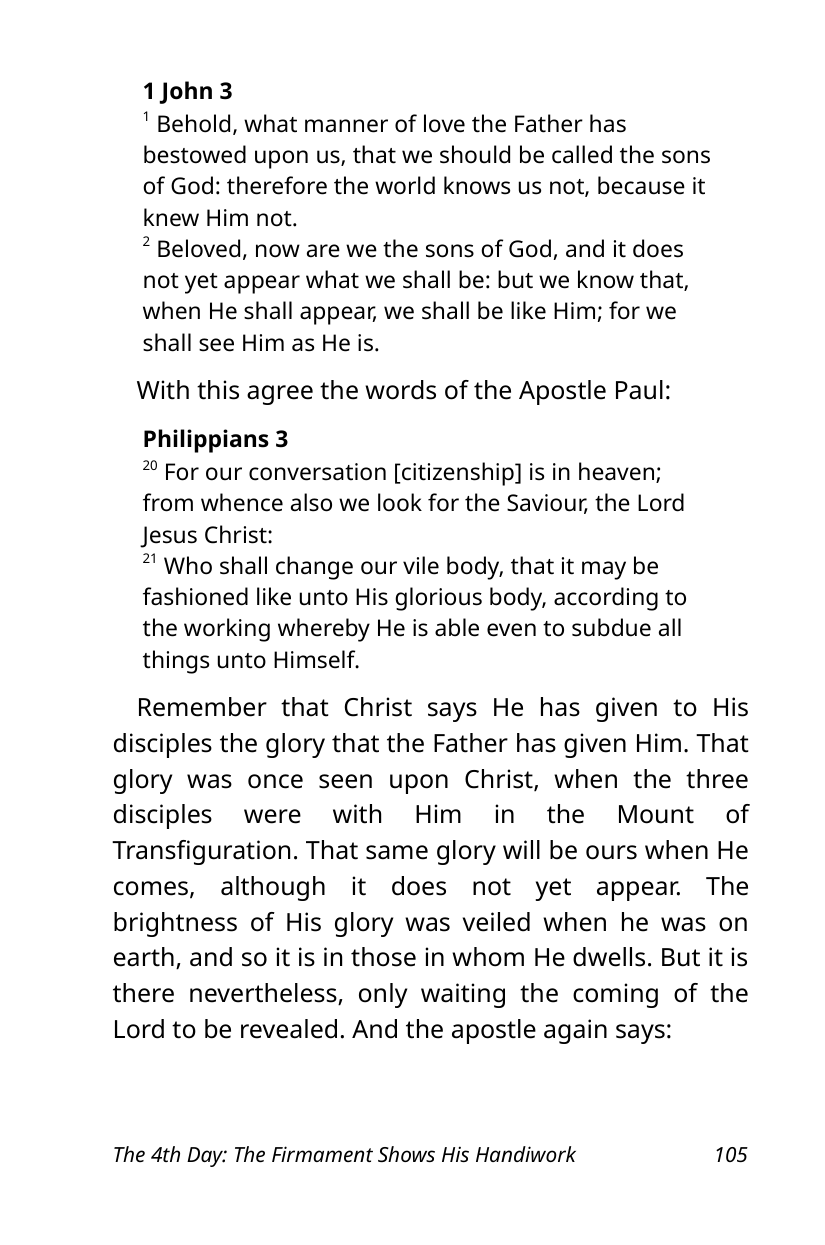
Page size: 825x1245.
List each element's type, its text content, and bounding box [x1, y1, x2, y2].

text Remember that Christ says He has given to His disciples the glory that the Father has given Him. That glory was once seen upon Christ, when the three disciples were with Him in the Mount of Transfiguration. That same glory will be ours when He comes, although it does not yet appear. The brightness of His glory was veiled when he was on earth, and so it is in those in whom He dwells. But it is there nevertheless, only waiting the coming of the Lord to be revealed. And the apostle again says: [112, 690, 750, 1046]
text 21 Who shall change our vile body, that it may be fashioned like unto His glorious body, according to the working whereby He is able even to subdue all things unto Himself. [142, 550, 720, 675]
text 1 Behold, what manner of love the Father has bestowed upon us, that we should be called the sons of God: therefore the world knows us not, because it knew Him not. [142, 108, 720, 233]
text With this agree the words of the Apostle Paul: [112, 373, 750, 407]
text 2 Beloved, now are we the sons of God, and it does not yet appear what we shall be: but we know that, when He shall appear, we shall be like Him; for we shall see Him as He is. [142, 233, 720, 358]
text Philippians 3 [142, 423, 750, 455]
text 1 John 3 [142, 75, 750, 106]
text 20 For our conversation [citizenship] is in heaven; from whence also we look for the Saviour, the Lord Jesus Christ: [142, 456, 720, 550]
